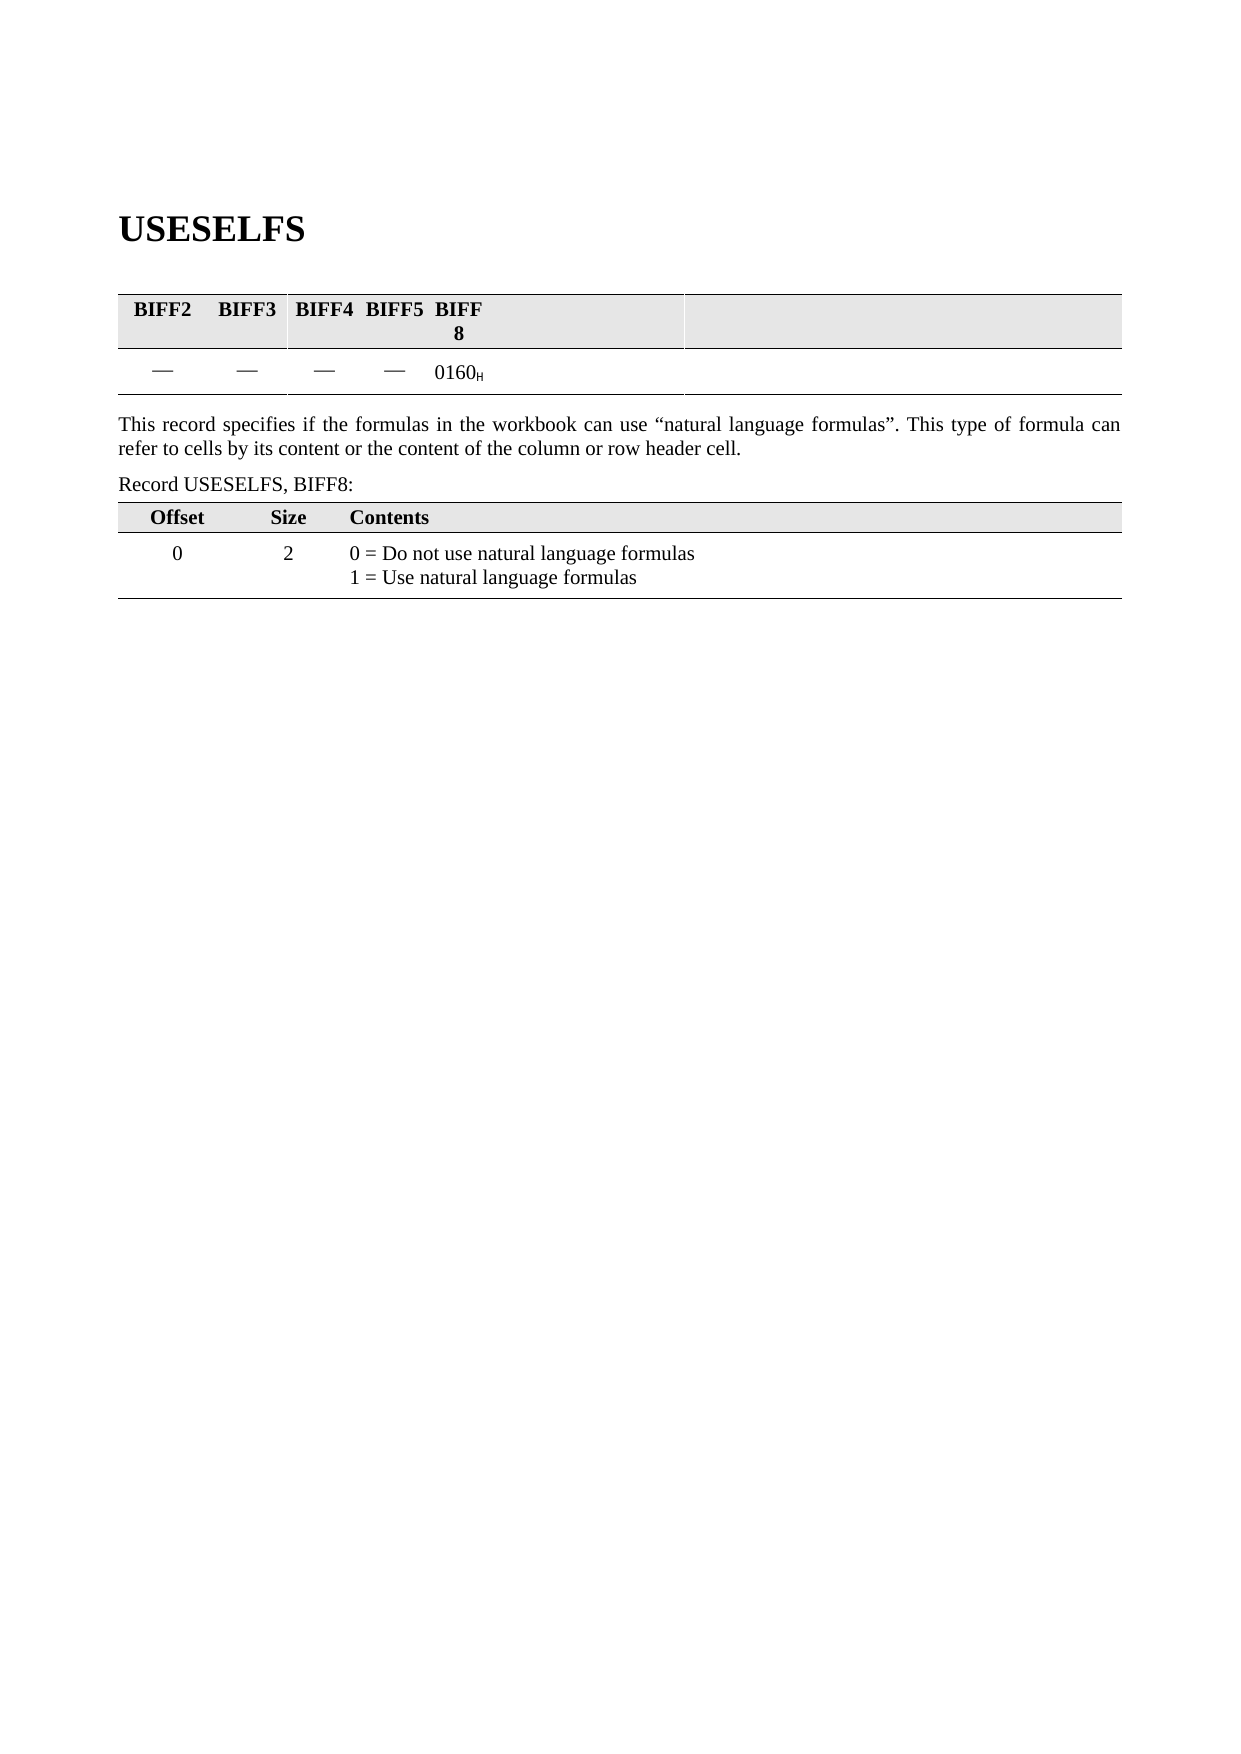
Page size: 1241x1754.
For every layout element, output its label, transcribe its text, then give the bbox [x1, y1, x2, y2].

table_header Offset [118, 503, 236, 532]
table_cell [545, 349, 596, 394]
text This record specifies if the formulas in the workbook can use “natural language formulas”. This type of formula can refer to cells by its content or the content of the column or row header cell. [118, 412, 1122, 460]
table_cell [685, 349, 1122, 394]
table_cell — [118, 349, 207, 394]
table_header [642, 295, 684, 348]
table_header BIFF4 [288, 295, 361, 348]
table_header BIFF2 [118, 295, 207, 348]
table_header BIFF5 [361, 295, 428, 348]
table_cell 0 = Do not use natural language formulas 1 = Use natural language formulas [340, 533, 1122, 598]
table_cell — [207, 349, 287, 394]
table_header [596, 295, 642, 348]
table_header [489, 295, 545, 348]
table_cell 0 [118, 533, 236, 598]
table_cell — [288, 349, 361, 394]
table_header [545, 295, 596, 348]
table_cell [596, 349, 642, 394]
table_header Size [236, 503, 340, 532]
text Record USESELFS, BIFF8: [118, 472, 1122, 496]
table_cell 0160H [428, 349, 489, 394]
table_header Contents [340, 503, 1122, 532]
subtitle USESELFS [118, 207, 1122, 250]
table_header BIFF8 [428, 295, 489, 348]
table_cell [642, 349, 684, 394]
table_header [685, 295, 1122, 348]
table_header BIFF3 [207, 295, 287, 348]
table_cell 2 [236, 533, 340, 598]
table_cell [489, 349, 545, 394]
table_cell — [361, 349, 428, 394]
